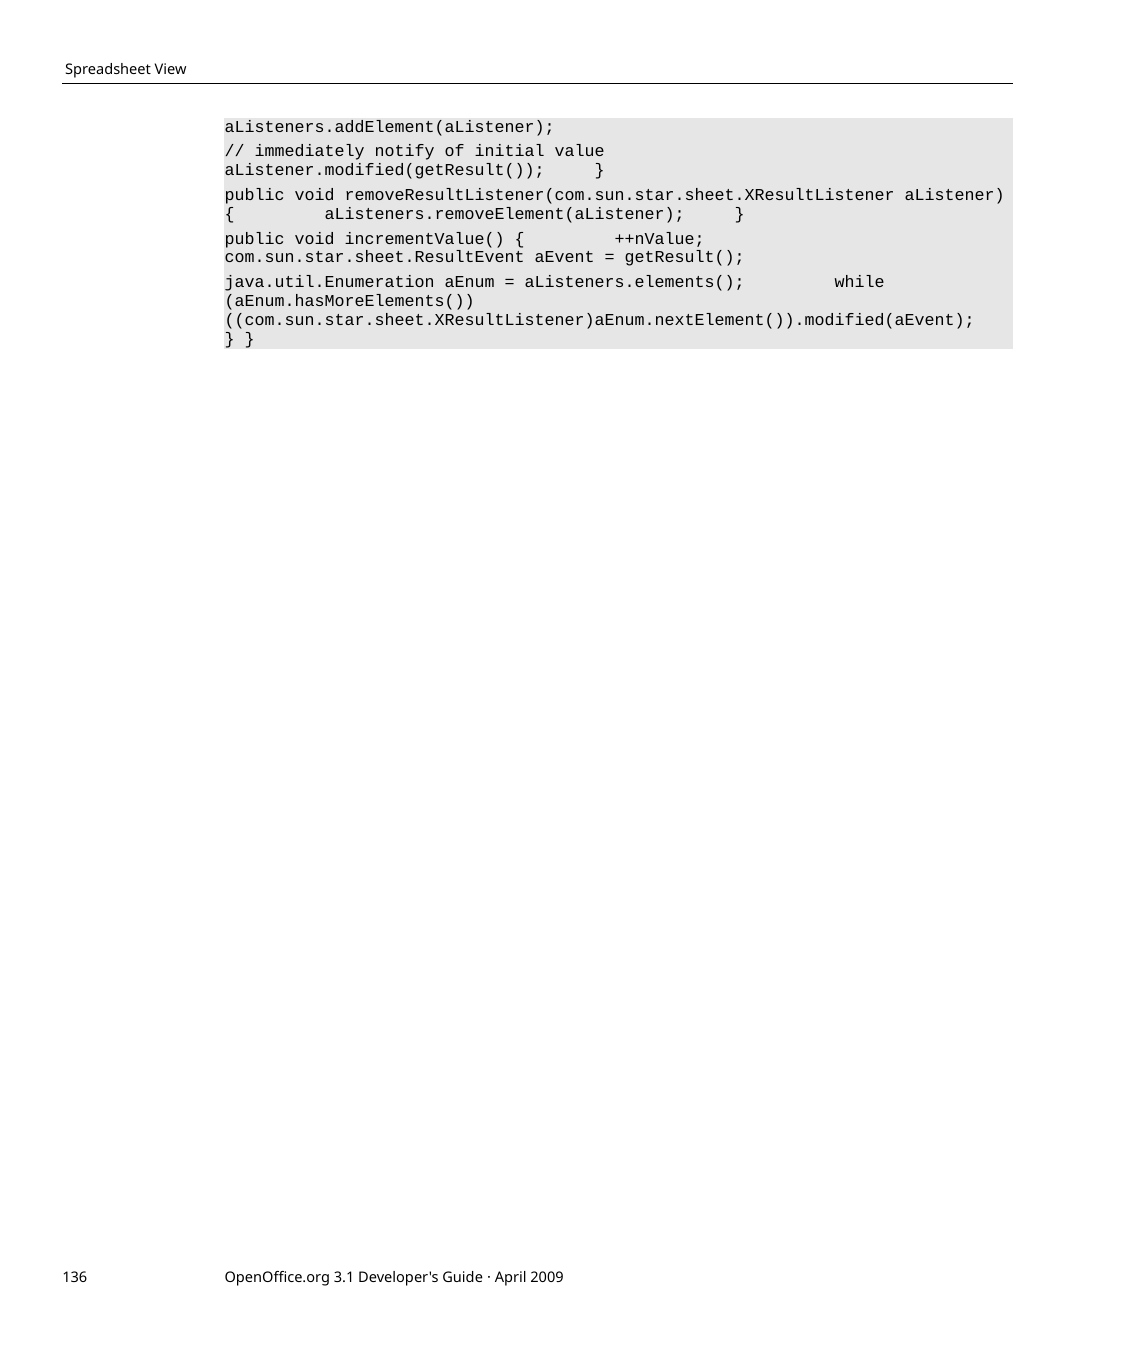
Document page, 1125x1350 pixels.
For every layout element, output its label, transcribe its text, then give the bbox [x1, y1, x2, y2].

text java.util.Enumeration aEnum = aListeners.elements(); while (aEnum.hasMoreElements()) ((com.sun.star.sheet.XResultListener)aEnum.nextElement()).modified(aEvent); } } [224, 274, 1013, 349]
text // immediately notify of initial value aListener.modified(getResult()); } [224, 143, 1013, 181]
text public void removeResultListener(com.sun.star.sheet.XResultListener aListener) { aListeners.removeElement(aListener); } [224, 187, 1013, 224]
text aListeners.addElement(aListener); [224, 118, 1013, 137]
text public void incrementValue() { ++nValue; com.sun.star.sheet.ResultEvent aEvent = getResult(); [224, 230, 1013, 268]
